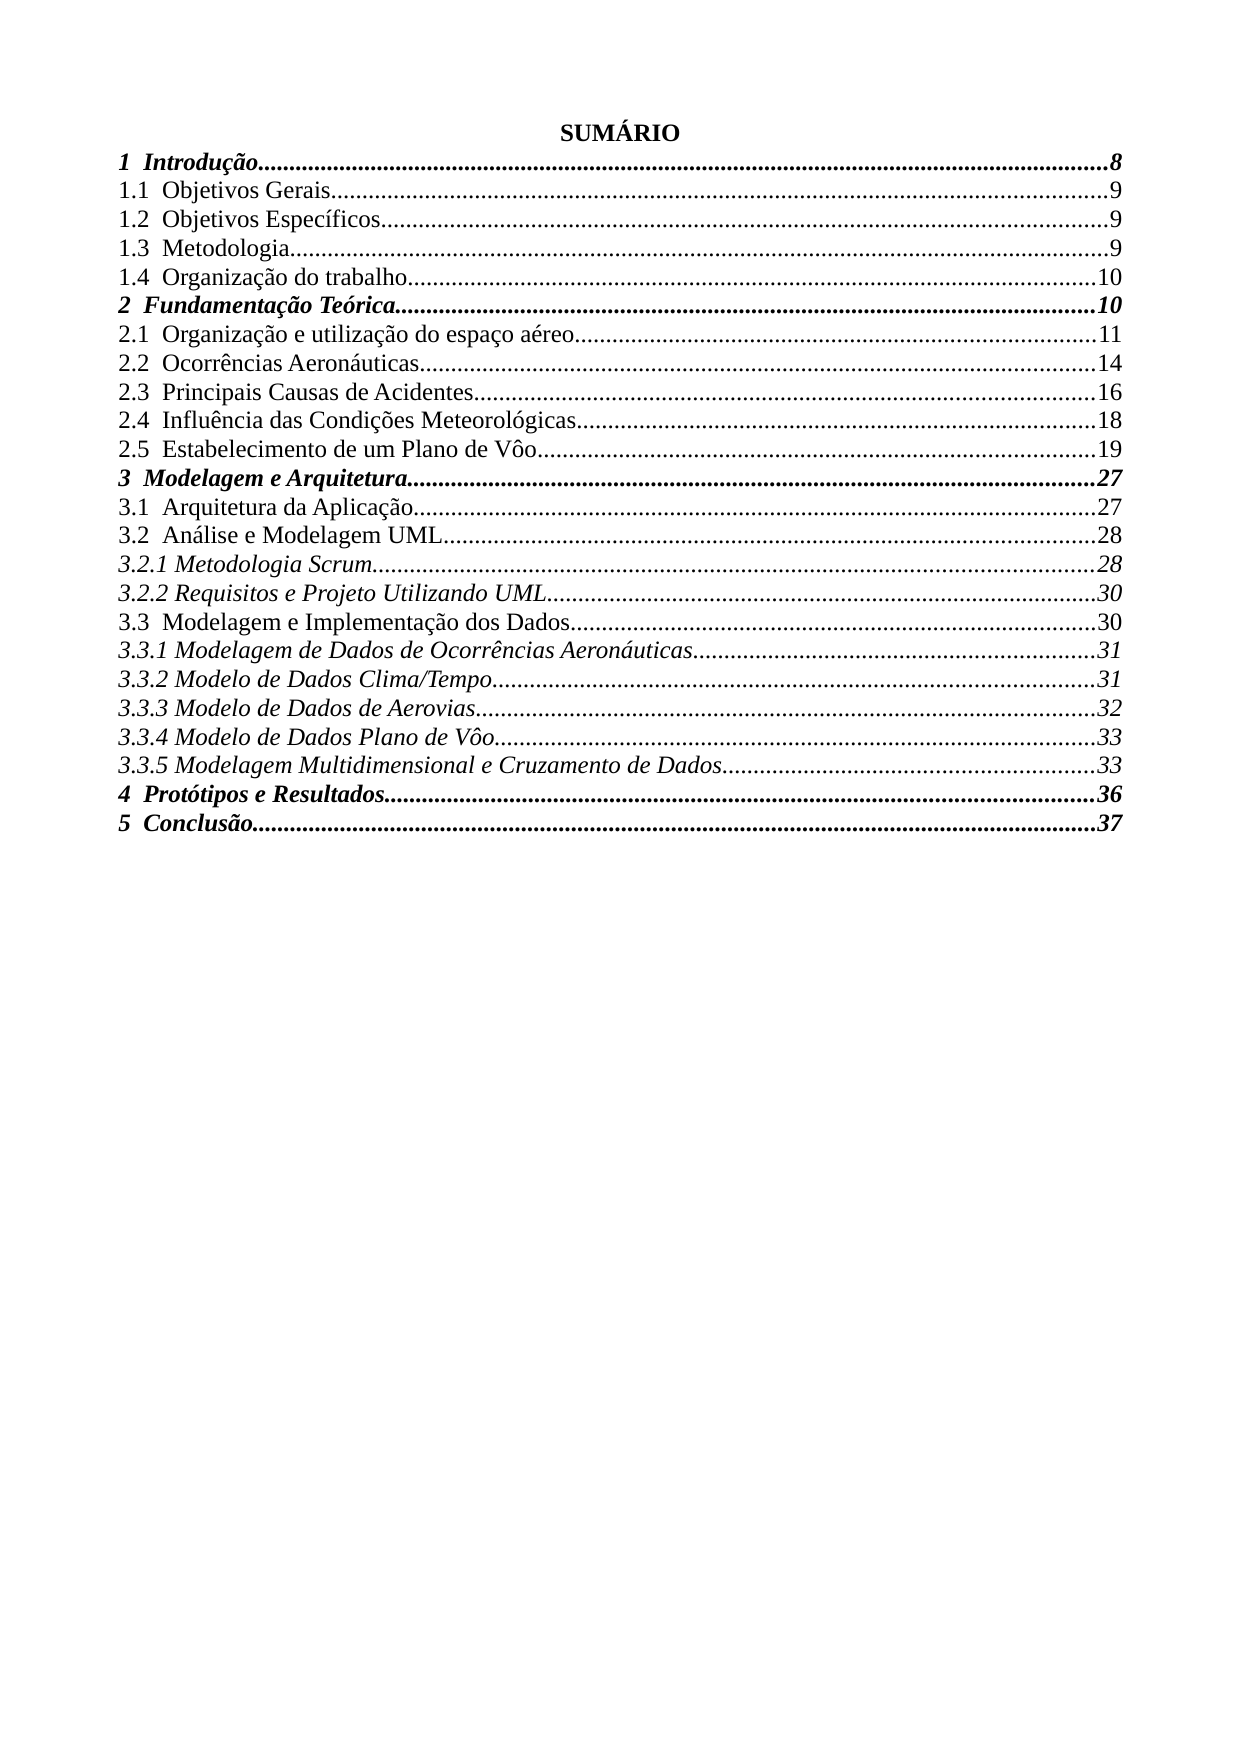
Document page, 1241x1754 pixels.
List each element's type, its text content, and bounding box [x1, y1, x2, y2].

text 3.3.5 Modelagem Multidimensional e Cruzamento de Dados 33 [118, 751, 1122, 779]
text 1.1 Objetivos Gerais 9 [118, 176, 1122, 204]
text SUMÁRIO [118, 118, 1122, 147]
text 5 Conclusão 37 [118, 808, 1122, 837]
text 2 Fundamentação Teórica 10 [118, 291, 1122, 319]
text 1.4 Organização do trabalho 10 [118, 262, 1122, 291]
text 2.3 Principais Causas de Acidentes 16 [118, 377, 1122, 406]
text 3.3.4 Modelo de Dados Plano de Vôo 33 [118, 722, 1122, 751]
text 3.2 Análise e Modelagem UML 28 [118, 521, 1122, 549]
text 3.3.1 Modelagem de Dados de Ocorrências Aeronáuticas 31 [118, 636, 1122, 664]
text 3.3.2 Modelo de Dados Clima/Tempo 31 [118, 664, 1122, 693]
text 3 Modelagem e Arquitetura 27 [118, 463, 1122, 492]
text 2.1 Organização e utilização do espaço aéreo 11 [118, 319, 1122, 348]
text 3.3 Modelagem e Implementação dos Dados 30 [118, 607, 1122, 636]
text 1 Introdução 8 [118, 147, 1122, 176]
text 3.2.1 Metodologia Scrum 28 [118, 549, 1122, 578]
text 3.1 Arquitetura da Aplicação 27 [118, 492, 1122, 521]
text 1.3 Metodologia 9 [118, 233, 1122, 262]
text 1.2 Objetivos Específicos 9 [118, 204, 1122, 233]
text 3.2.2 Requisitos e Projeto Utilizando UML 30 [118, 578, 1122, 607]
text 4 Protótipos e Resultados 36 [118, 779, 1122, 808]
text 2.4 Influência das Condições Meteorológicas 18 [118, 406, 1122, 434]
text 2.5 Estabelecimento de um Plano de Vôo 19 [118, 434, 1122, 463]
text 3.3.3 Modelo de Dados de Aerovias 32 [118, 693, 1122, 722]
text 2.2 Ocorrências Aeronáuticas 14 [118, 348, 1122, 377]
